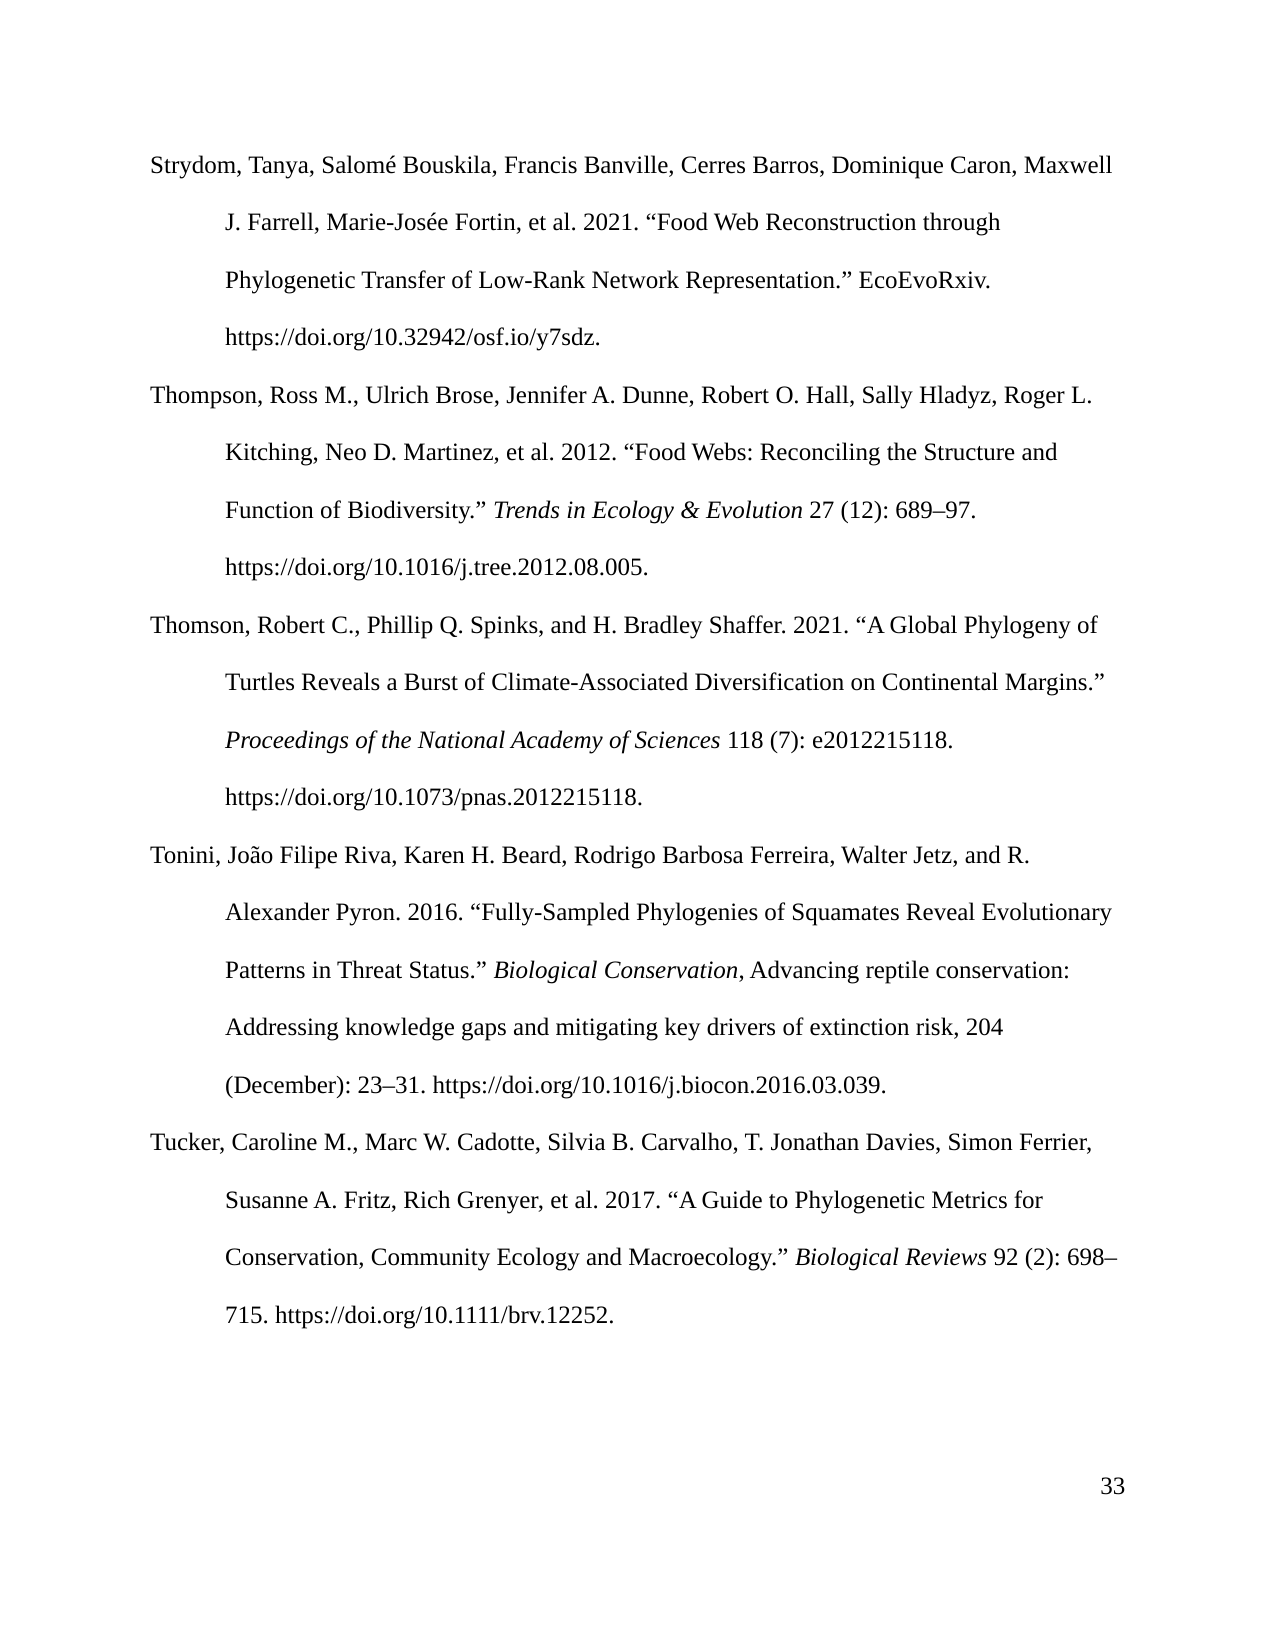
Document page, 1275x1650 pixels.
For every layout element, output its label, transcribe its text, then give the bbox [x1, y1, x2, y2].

text Thomson, Robert C., Phillip Q. Spinks, and H. Bradley Shaffer. 2021. “A Global Phylogeny of Turtles Reveals a Burst of Climate-Associated Diversification on Continental Margins.” Proceedings of the National Academy of Sciences 118 (7): e2012215118. https://doi.org/10.1073/pnas.2012215118. [150, 610, 1125, 811]
text Tonini, João Filipe Riva, Karen H. Beard, Rodrigo Barbosa Ferreira, Walter Jetz, and R. Alexander Pyron. 2016. “Fully-Sampled Phylogenies of Squamates Reveal Evolutionary Patterns in Threat Status.” Biological Conservation, Advancing reptile conservation: Addressing knowledge gaps and mitigating key drivers of extinction risk, 204 (December): 23–31. https://doi.org/10.1016/j.biocon.2016.03.039. [150, 840, 1125, 1099]
text Thompson, Ross M., Ulrich Brose, Jennifer A. Dunne, Robert O. Hall, Sally Hladyz, Roger L. Kitching, Neo D. Martinez, et al. 2012. “Food Webs: Reconciling the Structure and Function of Biodiversity.” Trends in Ecology & Evolution 27 (12): 689–97. https://doi.org/10.1016/j.tree.2012.08.005. [150, 380, 1125, 581]
text Strydom, Tanya, Salomé Bouskila, Francis Banville, Cerres Barros, Dominique Caron, Maxwell J. Farrell, Marie-Josée Fortin, et al. 2021. “Food Web Reconstruction through Phylogenetic Transfer of Low-Rank Network Representation.” EcoEvoRxiv. https://doi.org/10.32942/osf.io/y7sdz. [150, 150, 1125, 351]
text Tucker, Caroline M., Marc W. Cadotte, Silvia B. Carvalho, T. Jonathan Davies, Simon Ferrier, Susanne A. Fritz, Rich Grenyer, et al. 2017. “A Guide to Phylogenetic Metrics for Conservation, Community Ecology and Macroecology.” Biological Reviews 92 (2): 698–715. https://doi.org/10.1111/brv.12252. [150, 1127, 1125, 1329]
